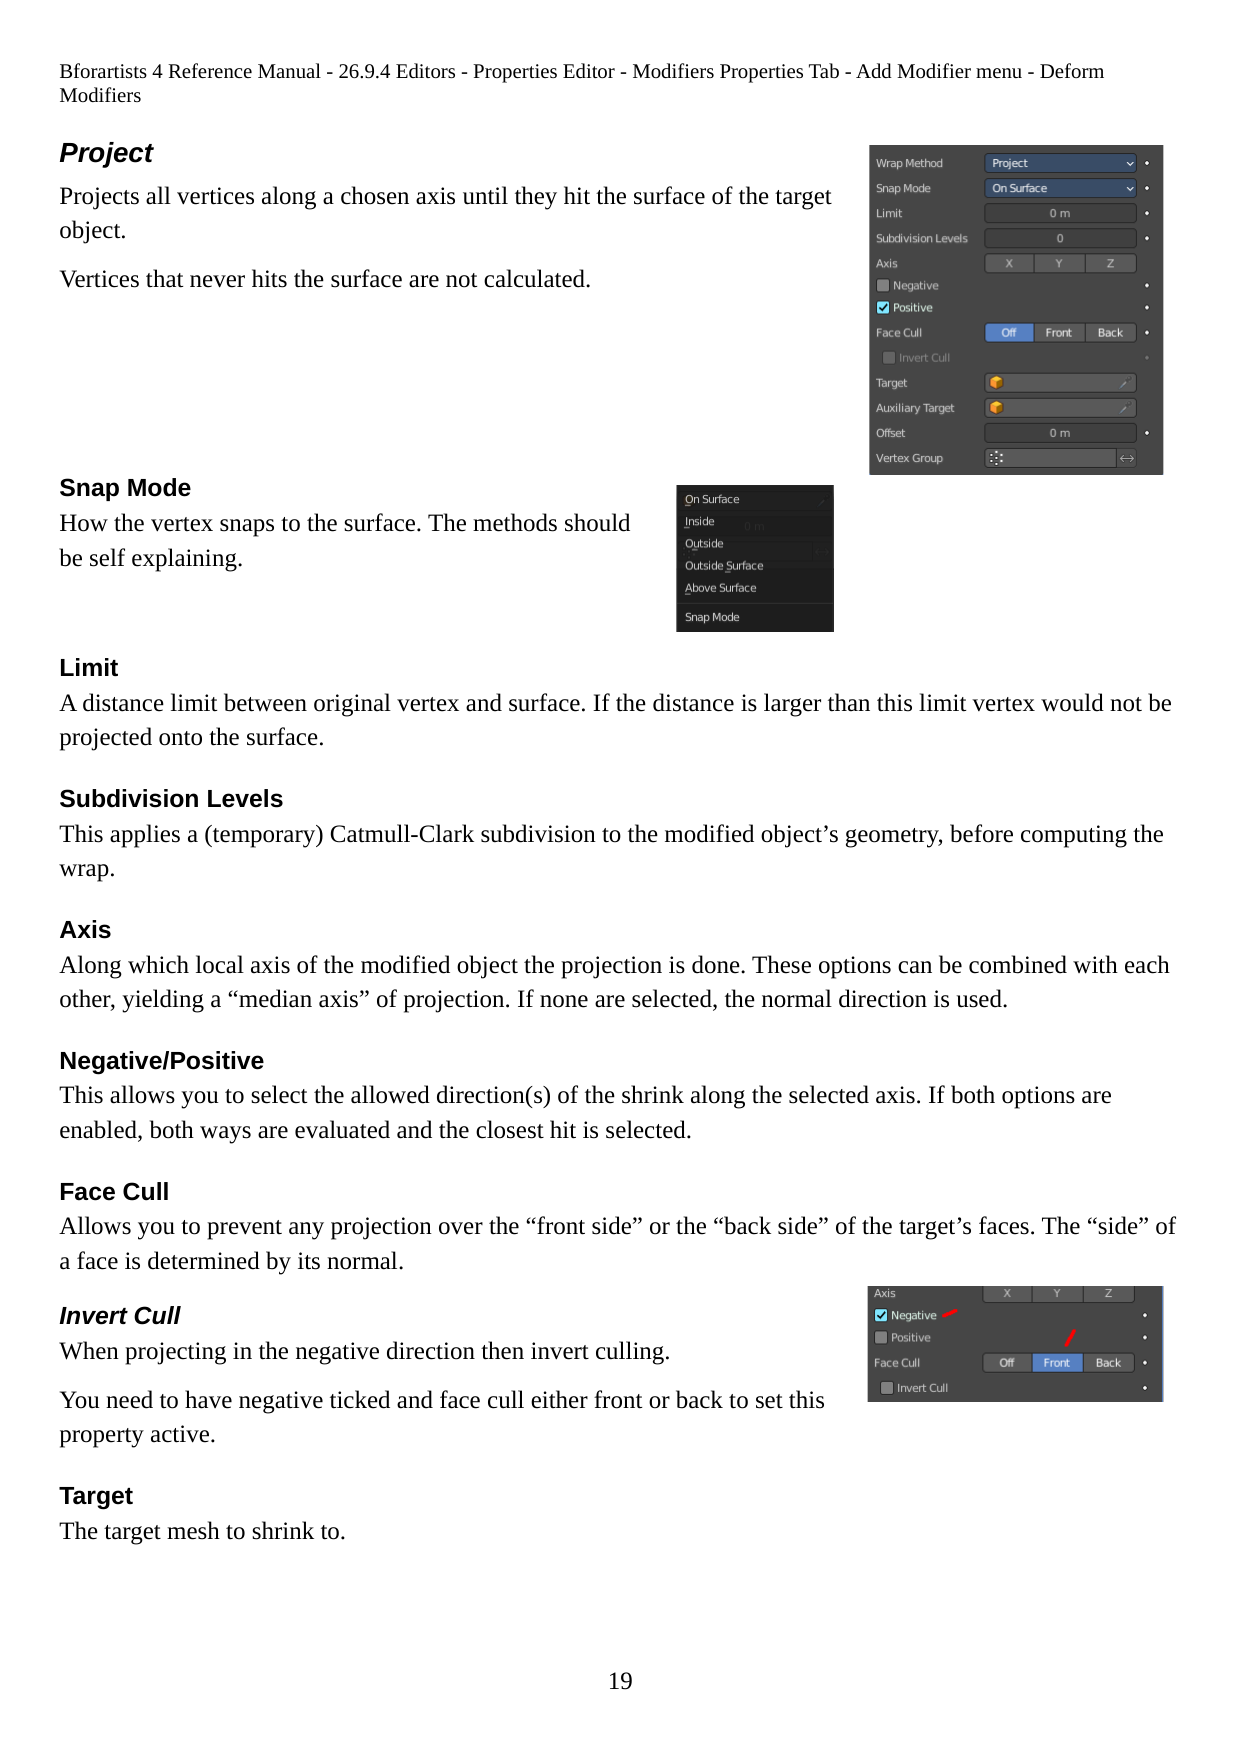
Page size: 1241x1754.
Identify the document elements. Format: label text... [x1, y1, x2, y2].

text Allows you to prevent any projection over the “front side” or the “back side” of the target’s faces. The “side” of a face is determined by its normal. [59, 1211, 1181, 1274]
text Along which local axis of the modified object the projection is done. These options can be combined with each other, yielding a “median axis” of projection. If none are selected, the normal direction is used. [59, 950, 1181, 1013]
picture [867, 1286, 1164, 1402]
text When projecting in the negative direction then invert culling. [59, 1336, 867, 1365]
subtitle Invert Cull [59, 1301, 867, 1330]
subtitle Target [59, 1481, 1181, 1509]
text How the vertex snaps to the surface. The methods should be self explaining. [59, 508, 676, 571]
text A distance limit between original vertex and surface. If the distance is larger than this limit vertex would not be projected onto the surface. [59, 688, 1181, 751]
subtitle Axis [59, 915, 1181, 943]
subtitle Face Cull [59, 1177, 1181, 1205]
text The target mesh to shrink to. [59, 1516, 1181, 1544]
picture [676, 485, 834, 632]
picture [869, 145, 1164, 475]
text Vertices that never hits the surface are not calculated. [59, 264, 869, 293]
subtitle Negative/Positive [59, 1046, 1181, 1074]
subtitle Subdivision Levels [59, 784, 1181, 813]
text You need to have negative ticked and face cull either front or back to set this property active. [59, 1385, 1181, 1448]
subtitle Limit [59, 653, 1181, 682]
subtitle Snap Mode [59, 473, 1181, 502]
text [834, 508, 1181, 571]
subtitle [1164, 1301, 1181, 1330]
text This allows you to select the allowed direction(s) of the shrink along the selected axis. If both options are enabled, both ways are evaluated and the closest hit is selected. [59, 1081, 1181, 1144]
subtitle Project [59, 137, 1181, 168]
text This applies a (temporary) Catmull-Clark subdivision to the modified object’s geometry, before computing the wrap. [59, 819, 1181, 882]
text Projects all vertices along a chosen axis until they hit the surface of the target object. [59, 181, 869, 244]
